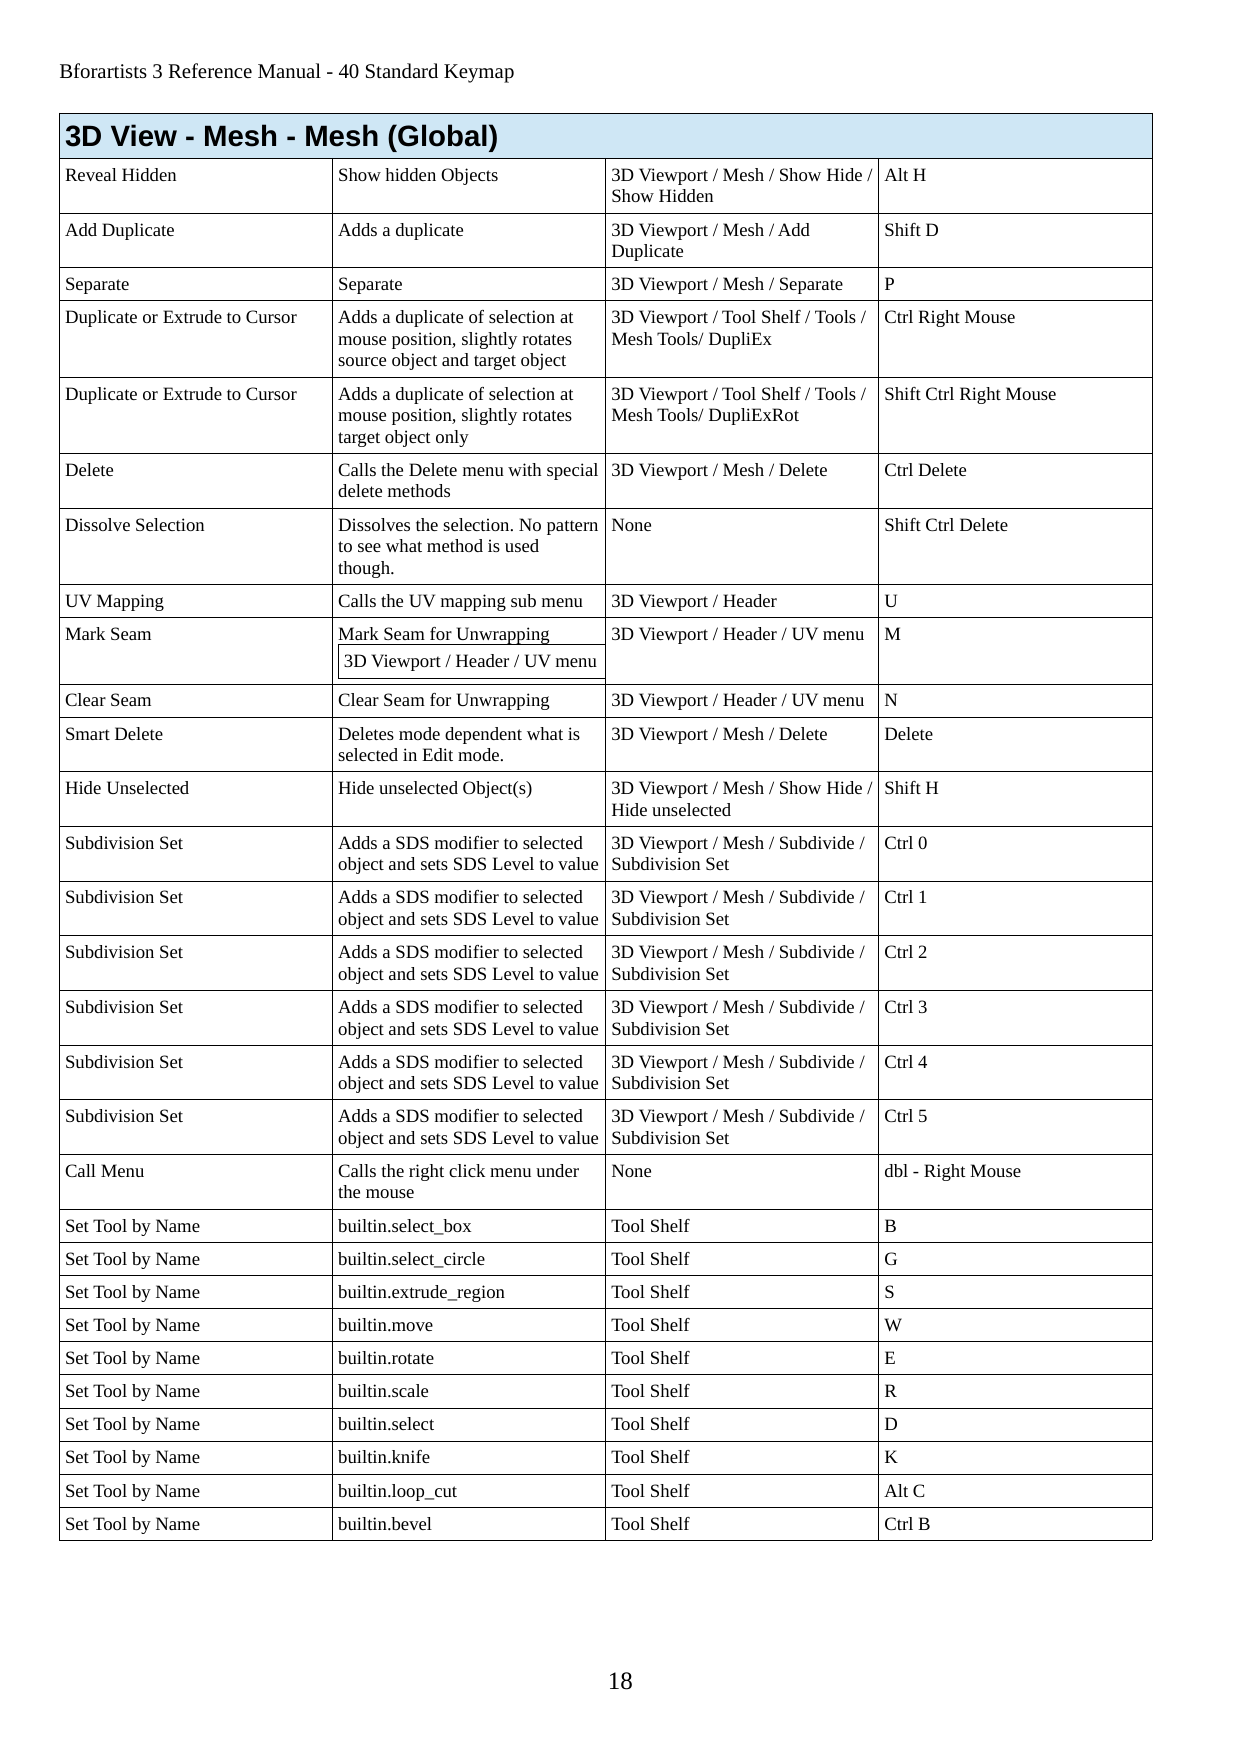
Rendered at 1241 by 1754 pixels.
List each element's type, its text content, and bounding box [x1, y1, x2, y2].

table_cell Adds a SDS modifier to selected object and sets SDS Level to value [333, 1046, 605, 1099]
table_cell Ctrl B [879, 1508, 1152, 1540]
table_cell E [879, 1342, 1152, 1374]
table_cell Clear Seam for Unwrapping [333, 685, 605, 717]
table_cell Adds a SDS modifier to selected object and sets SDS Level to value [333, 936, 605, 990]
table_cell Add Duplicate [60, 214, 332, 267]
table_cell B [879, 1210, 1152, 1242]
table_cell 3D Viewport / Tool Shelf / Tools / Mesh Tools/ DupliExRot [606, 378, 878, 453]
table_cell Ctrl 1 [879, 882, 1152, 935]
table_cell Shift D [879, 214, 1152, 267]
table_cell Separate [60, 268, 332, 300]
table_cell 3D Viewport / Tool Shelf / Tools / Mesh Tools/ DupliEx [606, 301, 878, 377]
table_cell Dissolve Selection [60, 509, 332, 584]
table_cell Subdivision Set [60, 991, 332, 1045]
table_cell builtin.scale [333, 1375, 605, 1407]
table_cell builtin.select_circle [333, 1243, 605, 1275]
table_cell 3D Viewport / Mesh / Show Hide / Hide unselected [606, 772, 878, 826]
table_cell Reveal Hidden [60, 159, 332, 213]
table_cell 3D Viewport / Mesh / Subdivide / Subdivision Set [606, 882, 878, 935]
table_cell G [879, 1243, 1152, 1275]
table_cell Adds a SDS modifier to selected object and sets SDS Level to value [333, 827, 605, 881]
table_header 3D Viewport / Header / UV menu [339, 645, 605, 677]
table_cell M [879, 618, 1152, 683]
table_cell builtin.bevel [333, 1508, 605, 1540]
table_cell Adds a duplicate [333, 214, 605, 267]
table_cell 3D Viewport / Mesh / Delete [606, 718, 878, 771]
table_cell Separate [333, 268, 605, 300]
table_cell Clear Seam [60, 685, 332, 717]
table_cell 3D Viewport / Mesh / Show Hide / Show Hidden [606, 159, 878, 213]
table_cell N [879, 685, 1152, 717]
table_cell builtin.select_box [333, 1210, 605, 1242]
table_cell D [879, 1409, 1152, 1441]
table_cell Ctrl Delete [879, 454, 1152, 508]
table_cell Calls the UV mapping sub menu [333, 585, 605, 617]
table_cell builtin.extrude_region [333, 1276, 605, 1308]
table_cell Mark Seam for Unwrapping [333, 618, 605, 683]
table_cell 3D Viewport / Mesh / Separate [606, 268, 878, 300]
table_cell Set Tool by Name [60, 1375, 332, 1407]
table_cell Shift H [879, 772, 1152, 826]
table_cell Ctrl Right Mouse [879, 301, 1152, 377]
table_cell U [879, 585, 1152, 617]
table_cell Shift Ctrl Delete [879, 509, 1152, 584]
table_cell K [879, 1442, 1152, 1474]
table_cell Shift Ctrl Right Mouse [879, 378, 1152, 453]
table_cell Adds a duplicate of selection at mouse position, slightly rotates target object only [333, 378, 605, 453]
table_cell Hide unselected Object(s) [333, 772, 605, 826]
table_cell 3D Viewport / Mesh / Subdivide / Subdivision Set [606, 1046, 878, 1099]
table_cell Duplicate or Extrude to Cursor [60, 301, 332, 377]
table_cell builtin.knife [333, 1442, 605, 1474]
table_cell Tool Shelf [606, 1309, 878, 1341]
table_cell W [879, 1309, 1152, 1341]
table_cell Set Tool by Name [60, 1309, 332, 1341]
table_cell Tool Shelf [606, 1375, 878, 1407]
table_cell 3D Viewport / Mesh / Add Duplicate [606, 214, 878, 267]
table_cell builtin.select [333, 1409, 605, 1441]
table_cell Calls the Delete menu with special delete methods [333, 454, 605, 508]
table_cell Calls the right click menu under the mouse [333, 1155, 605, 1209]
table_cell Adds a duplicate of selection at mouse position, slightly rotates source object and target object [333, 301, 605, 377]
table_cell R [879, 1375, 1152, 1407]
table_cell Set Tool by Name [60, 1276, 332, 1308]
table_cell Set Tool by Name [60, 1508, 332, 1540]
table_cell 3D Viewport / Header / UV menu [606, 685, 878, 717]
table_cell Tool Shelf [606, 1475, 878, 1507]
table_header 3D View - Mesh - Mesh (Global) [60, 114, 1152, 158]
table_cell Delete [60, 454, 332, 508]
table_cell Tool Shelf [606, 1210, 878, 1242]
table_cell S [879, 1276, 1152, 1308]
table_cell Set Tool by Name [60, 1475, 332, 1507]
table_cell P [879, 268, 1152, 300]
table_cell Ctrl 0 [879, 827, 1152, 881]
table_cell Mark Seam [60, 618, 332, 683]
table_cell Adds a SDS modifier to selected object and sets SDS Level to value [333, 882, 605, 935]
table_cell Alt H [879, 159, 1152, 213]
table_cell Alt C [879, 1475, 1152, 1507]
table_cell None [606, 1155, 878, 1209]
table_cell Tool Shelf [606, 1409, 878, 1441]
table_cell Call Menu [60, 1155, 332, 1209]
table_cell builtin.move [333, 1309, 605, 1341]
table_cell Dissolves the selection. No pattern to see what method is used though. [333, 509, 605, 584]
table_cell Hide Unselected [60, 772, 332, 826]
table_cell builtin.rotate [333, 1342, 605, 1374]
table_cell 3D Viewport / Mesh / Delete [606, 454, 878, 508]
table_cell 3D Viewport / Mesh / Subdivide / Subdivision Set [606, 936, 878, 990]
table_cell Ctrl 4 [879, 1046, 1152, 1099]
table_cell Ctrl 2 [879, 936, 1152, 990]
table_cell Subdivision Set [60, 882, 332, 935]
table_cell 3D Viewport / Header [606, 585, 878, 617]
table_cell Delete [879, 718, 1152, 771]
table_cell Tool Shelf [606, 1442, 878, 1474]
table_cell Set Tool by Name [60, 1210, 332, 1242]
table_cell Tool Shelf [606, 1342, 878, 1374]
table_cell Set Tool by Name [60, 1409, 332, 1441]
table_cell builtin.loop_cut [333, 1475, 605, 1507]
table_cell Adds a SDS modifier to selected object and sets SDS Level to value [333, 1100, 605, 1154]
table_cell Tool Shelf [606, 1508, 878, 1540]
table_cell 3D Viewport / Mesh / Subdivide / Subdivision Set [606, 1100, 878, 1154]
table_cell 3D Viewport / Mesh / Subdivide / Subdivision Set [606, 827, 878, 881]
table_cell Subdivision Set [60, 827, 332, 881]
table_cell Adds a SDS modifier to selected object and sets SDS Level to value [333, 991, 605, 1045]
table_cell Set Tool by Name [60, 1243, 332, 1275]
table_cell Subdivision Set [60, 1046, 332, 1099]
table_cell dbl - Right Mouse [879, 1155, 1152, 1209]
table_cell Duplicate or Extrude to Cursor [60, 378, 332, 453]
table_cell None [606, 509, 878, 584]
table_cell Ctrl 3 [879, 991, 1152, 1045]
table_cell Subdivision Set [60, 936, 332, 990]
table_cell Ctrl 5 [879, 1100, 1152, 1154]
table_cell Smart Delete [60, 718, 332, 771]
table_cell Deletes mode dependent what is selected in Edit mode. [333, 718, 605, 771]
table_cell Show hidden Objects [333, 159, 605, 213]
table_cell 3D Viewport / Mesh / Subdivide / Subdivision Set [606, 991, 878, 1045]
table_cell Tool Shelf [606, 1243, 878, 1275]
table_cell 3D Viewport / Header / UV menu [606, 618, 878, 683]
table_cell Set Tool by Name [60, 1342, 332, 1374]
table_cell UV Mapping [60, 585, 332, 617]
table_cell Subdivision Set [60, 1100, 332, 1154]
table_cell Set Tool by Name [60, 1442, 332, 1474]
table_cell Tool Shelf [606, 1276, 878, 1308]
